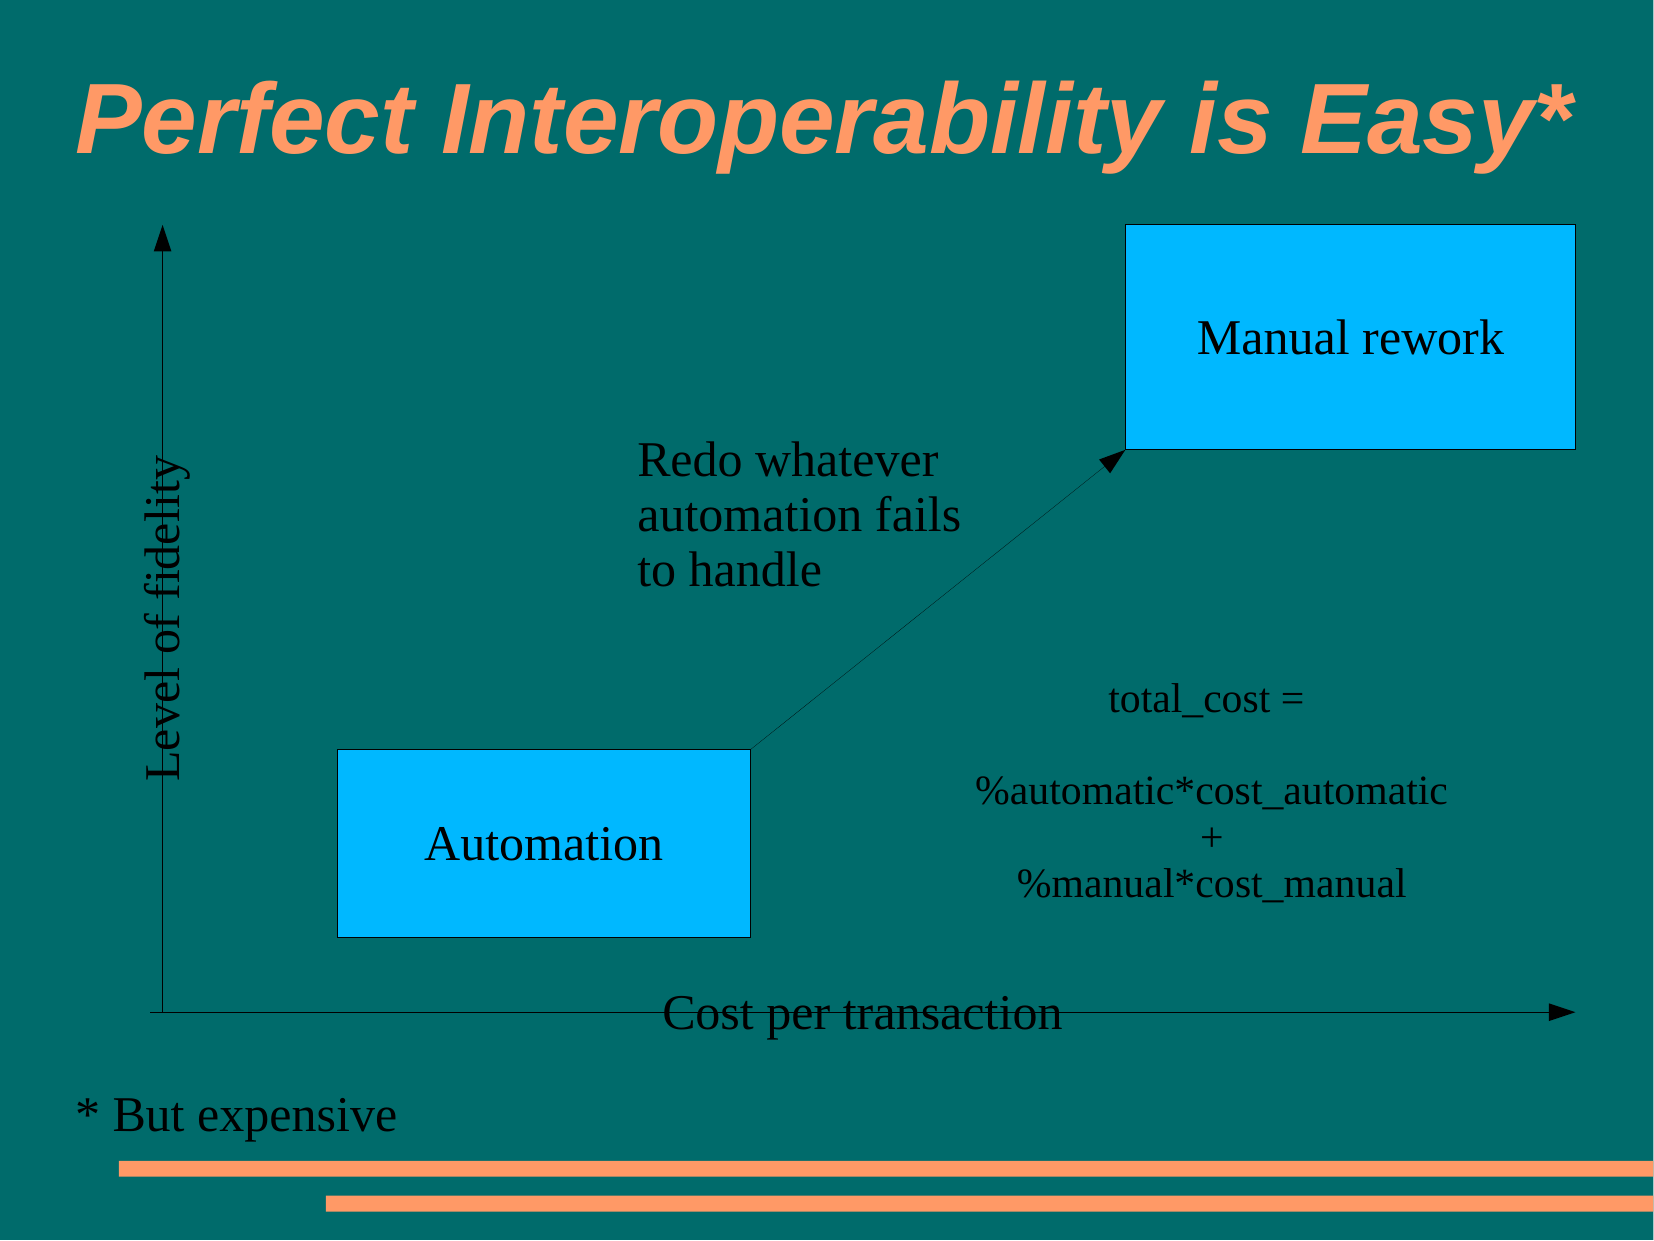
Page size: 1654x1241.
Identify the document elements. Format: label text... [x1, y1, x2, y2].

text_box * But expensive [75, 1087, 398, 1144]
text_box Automation [337, 749, 751, 938]
text_box total_cost = %automatic*cost_automatic + %manual*cost_manual [975, 675, 1576, 938]
title Perfect Interoperability is Easy* [75, 15, 1576, 223]
text_box Redo whatever automation fails to handle [637, 431, 1051, 638]
text_box Manual rework [1125, 224, 1576, 450]
